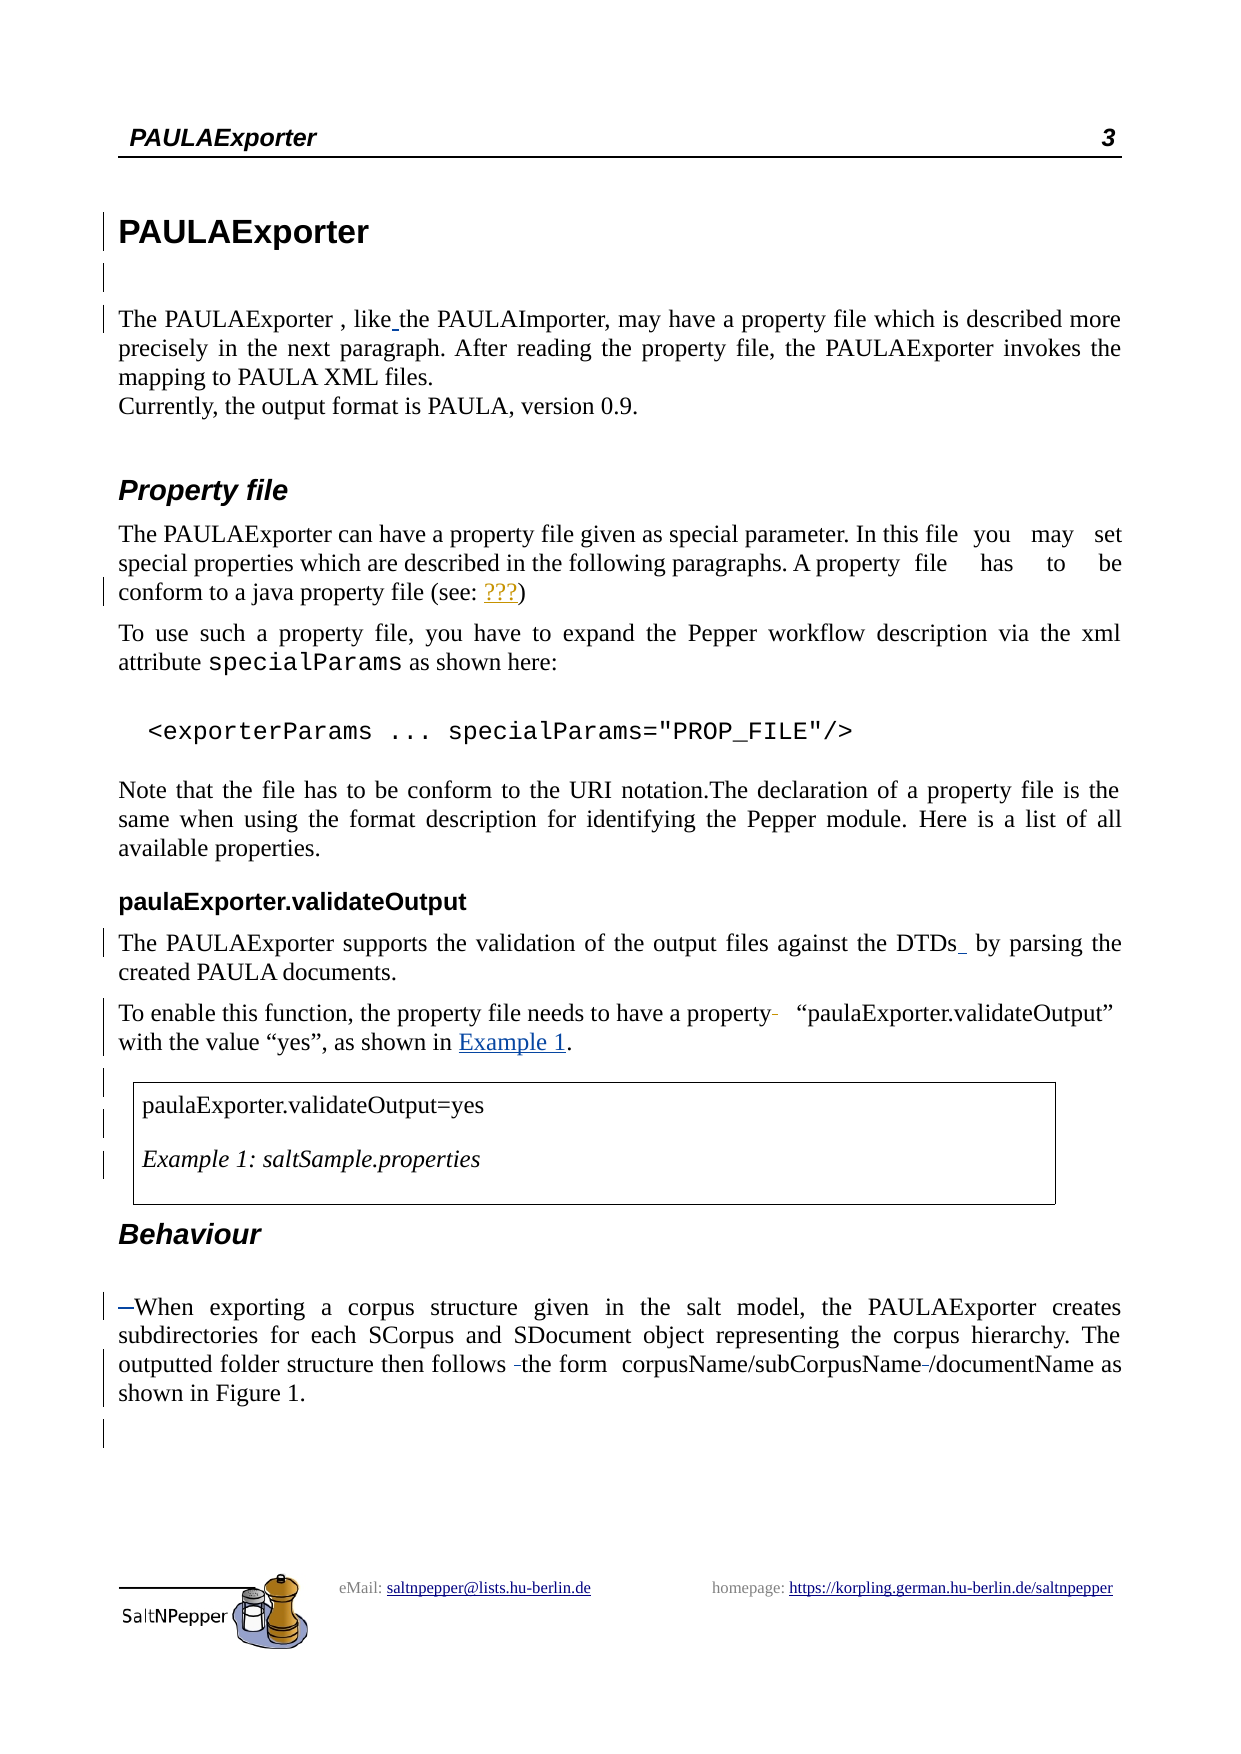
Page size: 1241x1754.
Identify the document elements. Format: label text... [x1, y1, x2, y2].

text To use such a property file, you have to expand the Pepper workflow description via the xml attribute specialParams as shown here: [118, 618, 1122, 678]
text The PAULAExporter can have a property file given as special parameter. In this file you may set special properties which are described in the following paragraphs. A property file has to be conform to a java property file (see: ???) [118, 519, 1122, 606]
subtitle Behaviour [118, 1217, 1122, 1250]
text Example 1: saltSample.properties [142, 1144, 1046, 1173]
text The PAULAExporter supports the validation of the output files against the DTDs by parsing the created PAULA documents. [118, 928, 1122, 986]
text To enable this function, the property file needs to have a property “paulaExporter.validateOutput” with the value “yes”, as shown in Example 1. [118, 998, 1122, 1056]
text The PAULAExporter , like the PAULAImporter, may have a property file which is described more precisely in the next paragraph. After reading the property file, the PAULAExporter invokes the mapping to PAULA XML files. [118, 304, 1122, 391]
text When exporting a corpus structure given in the salt model, the PAULAExporter creates subdirectories for each SCorpus and SDocument object representing the corpus hierarchy. The outputted folder structure then follows the form corpusName/subCorpusName/documentName as shown in Figure 1. [118, 1292, 1122, 1407]
subtitle Property file [118, 473, 1122, 507]
text Currently, the output format is PAULA, version 0.9. [118, 391, 1122, 419]
subtitle paulaExporter.validateOutput [118, 887, 1122, 916]
text <exporterParams ... specialParams="PROP_FILE"/> [118, 718, 1122, 747]
subtitle PAULAExporter [118, 212, 1122, 251]
text Note that the file has to be conform to the URI notation.The declaration of a property file is the same when using the format description for identifying the Pepper module. Here is a list of all available properties. [118, 776, 1122, 862]
picture [118, 1573, 308, 1649]
text paulaExporter.validateOutput=yes [142, 1091, 1046, 1119]
